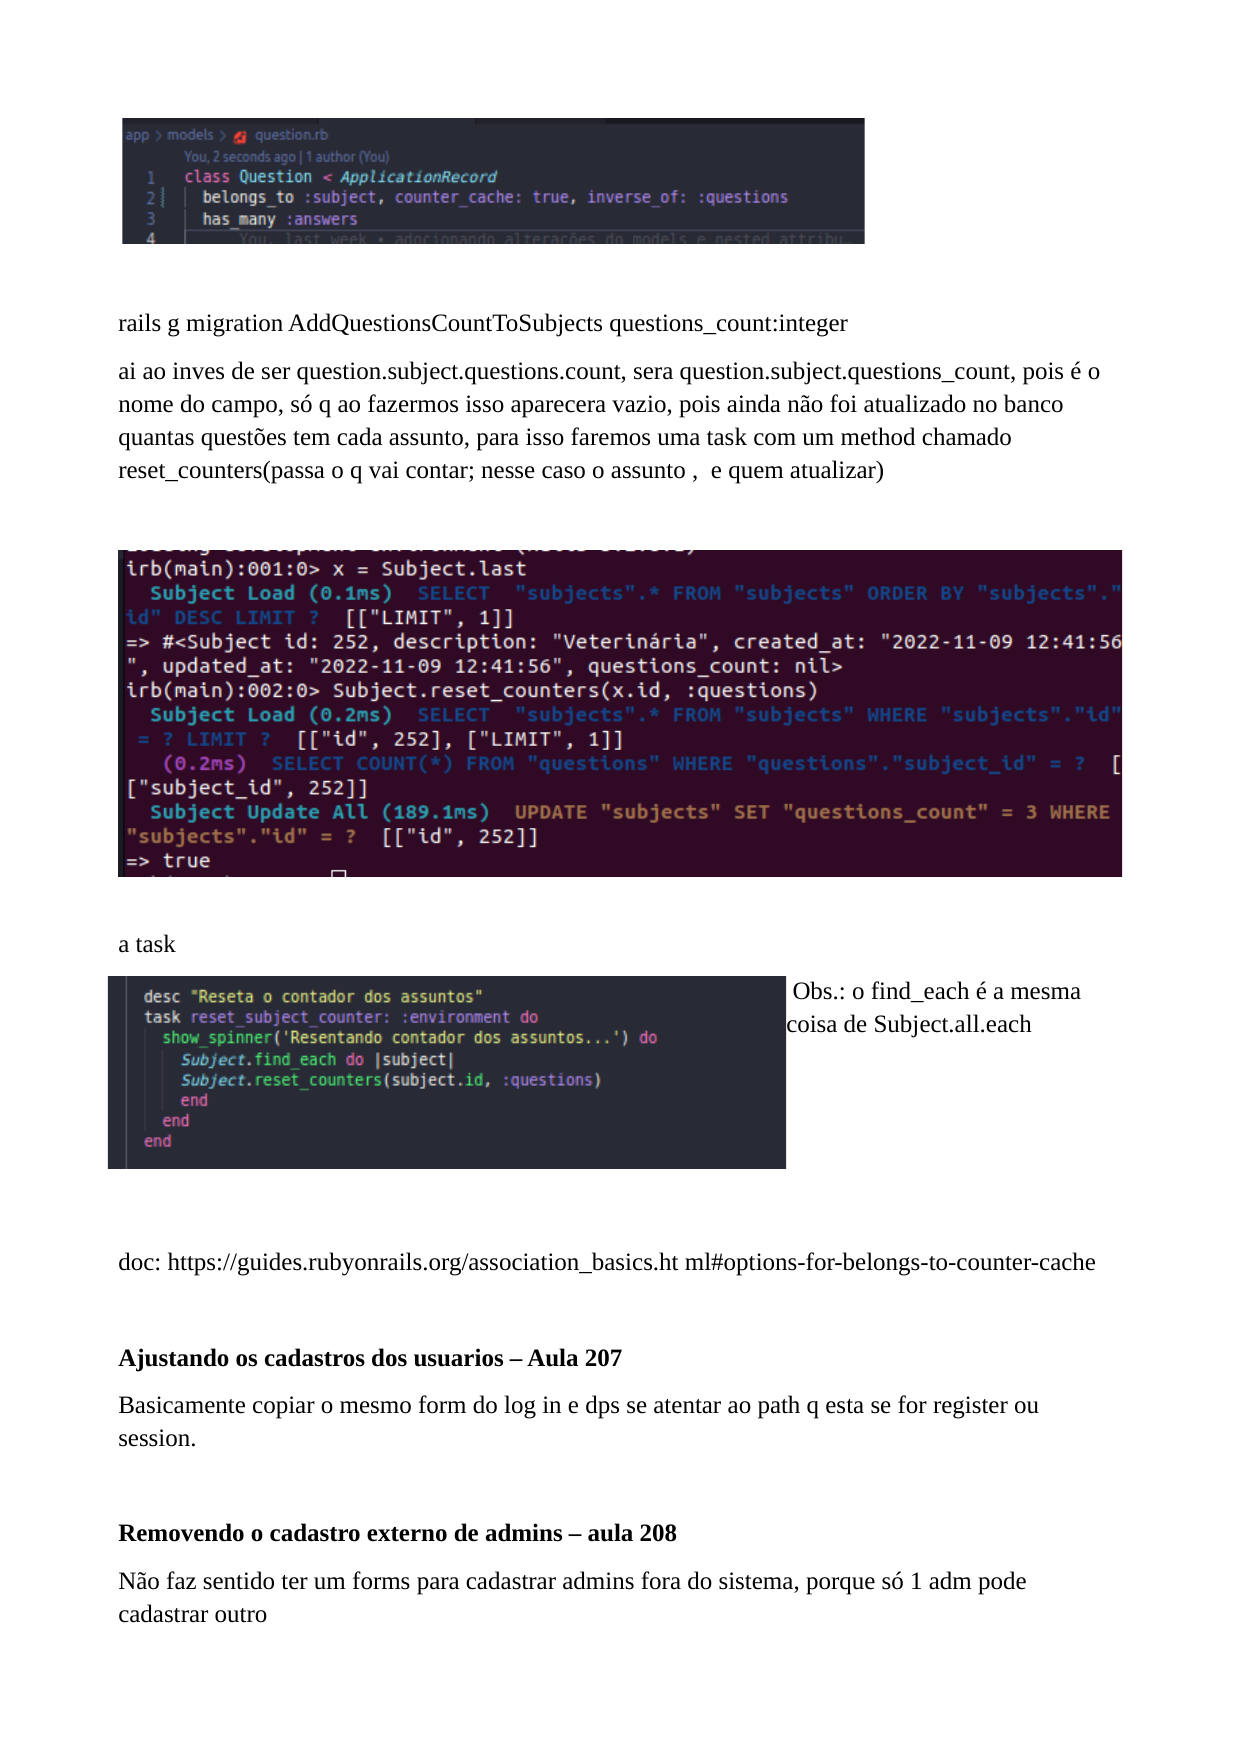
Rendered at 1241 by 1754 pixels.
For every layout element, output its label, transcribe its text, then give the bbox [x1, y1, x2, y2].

picture [118, 550, 1123, 877]
picture [107, 976, 787, 1169]
text Não faz sentido ter um forms para cadastrar admins fora do sistema, porque só 1 adm pode cadastrar outro [118, 1566, 1122, 1628]
text doc: https://guides.rubyonrails.org/association_basics.ht ml#options-for-belongs-to-counter-cache [118, 1247, 1122, 1276]
text rails g migration AddQuestionsCountToSubjects questions_count:integer [118, 308, 1122, 337]
text ai ao inves de ser question.subject.questions.count, sera question.subject.questions_count, pois é o nome do campo, só q ao fazermos isso aparecera vazio, pois ainda não foi atualizado no banco quantas questões tem cada assunto, para isso faremos uma task com um method chamado reset_counters(passa o q vai contar; nesse caso o assunto , e quem atualizar) [118, 356, 1122, 484]
text Basicamente copiar o mesmo form do log in e dps se atentar ao path q esta se for register ou session. [118, 1390, 1122, 1452]
text a task [118, 929, 1122, 957]
text Obs.: o find_each é a mesma coisa de Subject.all.each [787, 976, 1122, 1038]
picture [122, 118, 865, 244]
text Removendo o cadastro externo de admins – aula 208 [118, 1518, 1122, 1547]
text Ajustando os cadastros dos usuarios – Aula 207 [118, 1343, 1122, 1371]
